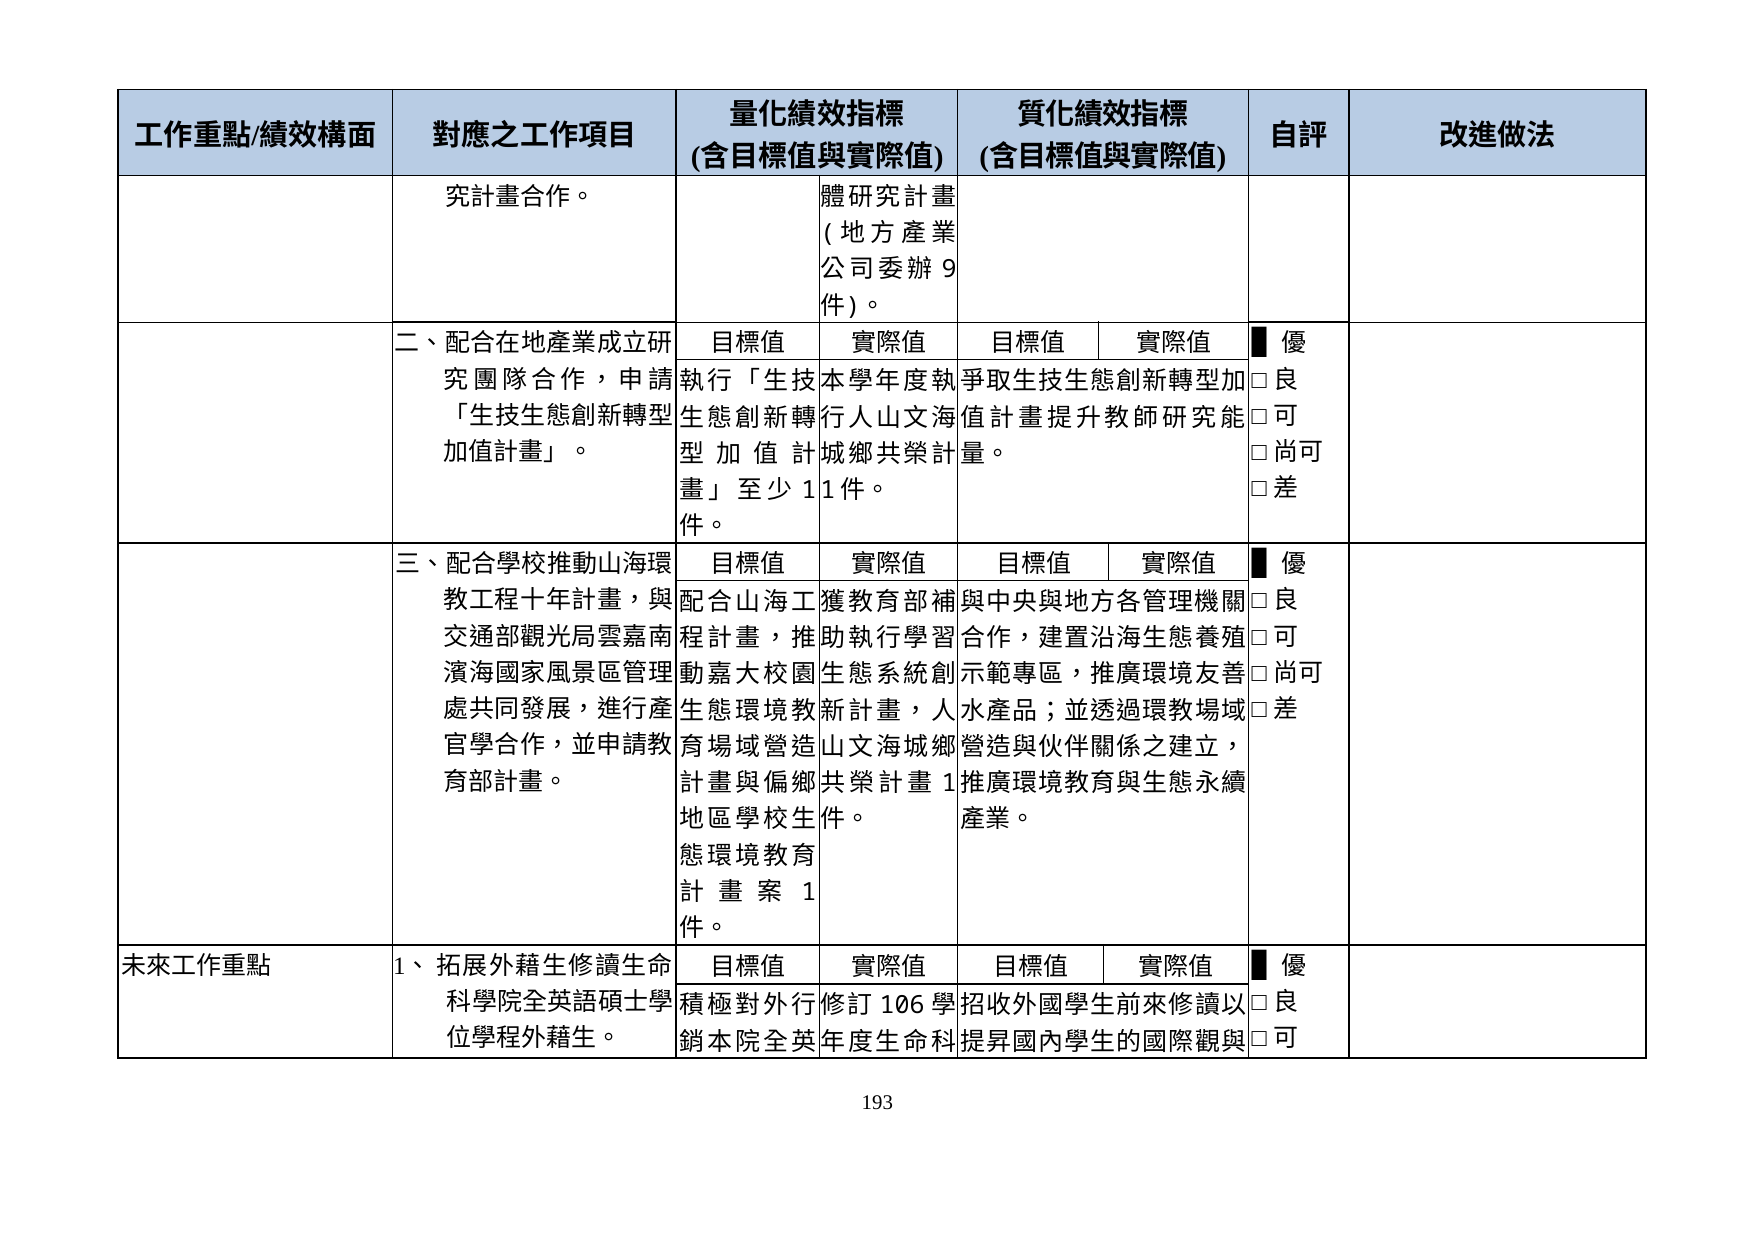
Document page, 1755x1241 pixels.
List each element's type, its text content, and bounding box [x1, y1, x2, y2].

table_cell 實際值 [820, 323, 957, 359]
table_header 對應之工作項目 [393, 90, 675, 175]
table_cell 體研究計畫(地方產業公司委辦9件)。 [820, 176, 957, 321]
table_cell 目標值 [958, 946, 1103, 983]
table_cell █ 優 □ 良 □ 可 □ 尚可 □ 差 [1249, 544, 1348, 944]
table_cell 實際值 [1104, 946, 1248, 983]
table_cell █ 優 □ 良 □ 可 [1249, 946, 1348, 1057]
table_header 質化績效指標 (含目標值與實際值) [958, 90, 1248, 175]
table_cell [1350, 176, 1645, 321]
table_cell [958, 176, 1248, 321]
table_cell [1249, 176, 1348, 321]
table_cell 配合山海工程計畫，推動嘉大校園生態環境教育場域營造計畫與偏鄉地區學校生態環境教育計畫案1件。 [677, 581, 819, 944]
table_cell 目標值 [958, 544, 1108, 580]
table_cell [119, 323, 392, 542]
table_cell █ 優 □ 良 □ 可 □ 尚可 □ 差 [1249, 323, 1348, 542]
table_cell 與中央與地方各管理機關合作，建置沿海生態養殖示範專區，推廣環境友善水產品；並透過環教場域營造與伙伴關係之建立，推廣環境教育與生態永續產業。 [958, 581, 1248, 944]
table_cell 本學年度執行人山文海城鄉共榮計 1件。 [820, 360, 957, 542]
table_header 工作重點/績效構面 [119, 90, 392, 175]
table_cell 實際值 [1099, 323, 1248, 359]
table_cell 修訂106學年度生命科 [820, 985, 957, 1057]
table_cell 招收外國學生前來修讀以提昇國內學生的國際觀與 [958, 985, 1248, 1057]
table_cell 實際值 [820, 544, 957, 580]
table_cell [677, 176, 819, 321]
table_cell 拓展外藉生修讀生命科學院全英語碩士學 位學程外藉生。 [393, 946, 675, 1057]
table_cell 獲教育部補助執行學習生態系統創新計畫，人山文海城鄉共榮計畫1件。 [820, 581, 957, 944]
table_cell 實際值 [1109, 544, 1248, 580]
table_cell 未來工作重點 [119, 946, 392, 1057]
table_cell 目標值 [677, 323, 819, 359]
table_cell [119, 176, 392, 321]
table_cell 目標值 [677, 544, 819, 580]
table_cell [1350, 544, 1645, 944]
table_cell 目標值 [677, 946, 819, 983]
table_header 量化績效指標 (含目標值與實際值) [677, 90, 957, 175]
table_header 改進做法 [1350, 90, 1645, 175]
table_cell [1350, 946, 1645, 1057]
table_cell 執行「生技生態創新轉型加值計畫」至少1件。 [677, 360, 819, 542]
table_cell 三、配合學校推動山海環 教工程十年計畫，與交通部觀光局雲嘉南濱海國家風景區管理處共同發展，進行產官學合作，並申請教育部計畫。 [393, 544, 675, 944]
table_cell 爭取生技生態創新轉型加值計畫提升教師研究能量。 [958, 360, 1248, 542]
table_cell 究計畫合作。 [393, 176, 675, 321]
table_cell 二、配合在地產業成立研究團隊合作，申請「生技生態創新轉型加值計畫」。 [393, 323, 675, 542]
table_cell 積極對外行銷本院全英 [677, 985, 819, 1057]
table_cell [1350, 323, 1645, 542]
table_header 自評 [1249, 90, 1348, 175]
table_cell 目標值 [958, 323, 1098, 359]
table_cell 實際值 [820, 946, 957, 983]
table_cell [119, 544, 392, 944]
